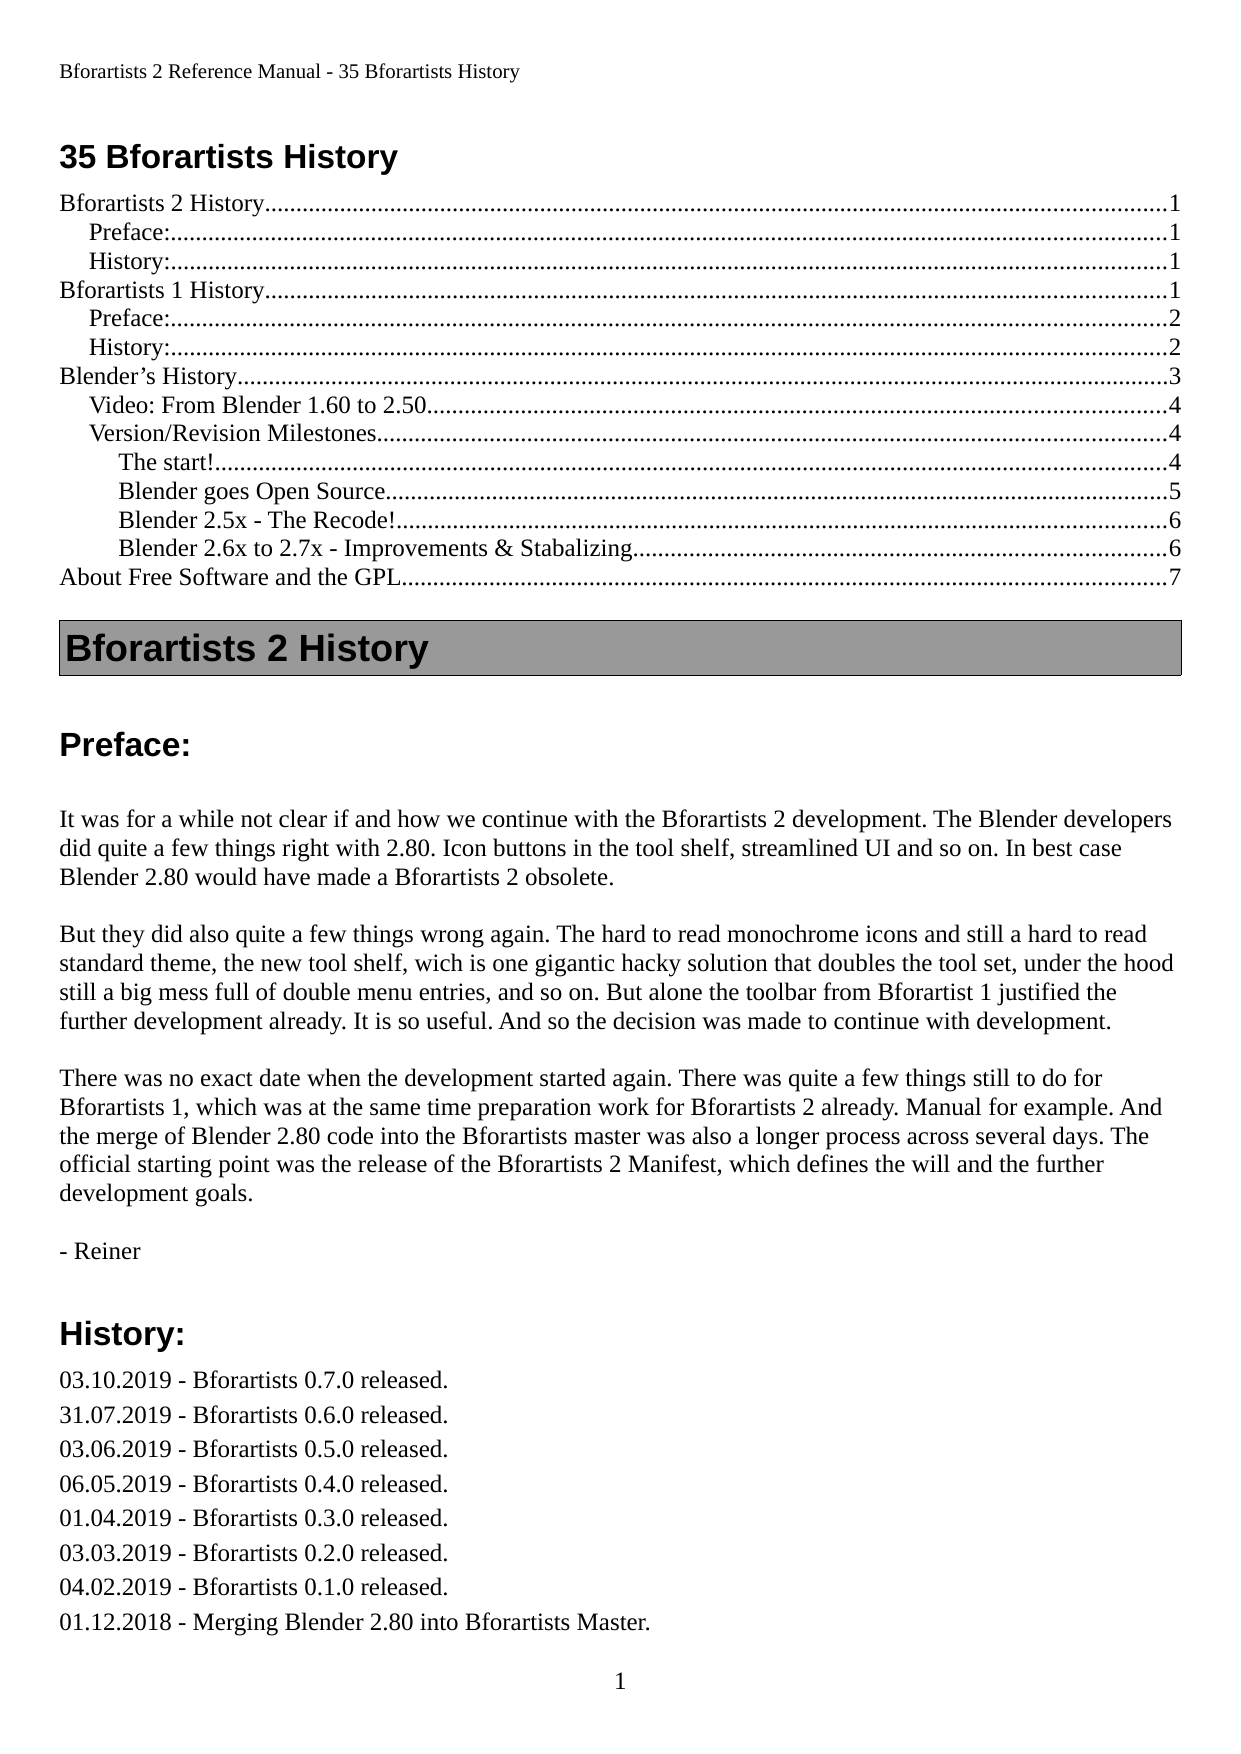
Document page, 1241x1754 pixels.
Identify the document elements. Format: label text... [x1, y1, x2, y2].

text The start! 4 [118, 447, 1181, 476]
text Blender 2.5x - The Recode! 6 [118, 505, 1181, 533]
subtitle Preface: [59, 725, 1181, 763]
text Version/Revision Milestones 4 [88, 418, 1181, 447]
subtitle 35 Bforartists History [59, 138, 1181, 176]
text Video: From Blender 1.60 to 2.50 4 [88, 390, 1181, 418]
table_header Bforartists 2 History [60, 621, 1181, 675]
subtitle History: [59, 1314, 1181, 1353]
text Bforartists 1 History 1 [59, 275, 1181, 303]
text There was no exact date when the development started again. There was quite a few things still to do for Bforartists 1, which was at the same time preparation work for Bforartists 2 already. Manual for example. And the merge of Blender 2.80 code into the Bforartists master was also a longer process across several days. The official starting point was the release of the Bforartists 2 Manifest, which defines the will and the further development goals. [59, 1063, 1181, 1207]
text Bforartists 2 History 1 [59, 188, 1181, 217]
text Blender goes Open Source 5 [118, 476, 1181, 505]
text About Free Software and the GPL 7 [59, 562, 1181, 591]
text 03.10.2019 - Bforartists 0.7.0 released. 31.07.2019 - Bforartists 0.6.0 released. 03.06.2019 - Bforartists 0.5.0 released. 06.05.2019 - Bforartists 0.4.0 released. 01.04.2019 - Bforartists 0.3.0 released. 03.03.2019 - Bforartists 0.2.0 released. 04.02.2019 - Bforartists 0.1.0 released. 01.12.2018 - Merging Blender 2.80 into Bforartists Master. [59, 1365, 1181, 1635]
text Blender 2.6x to 2.7x - Improvements & Stabalizing 6 [118, 533, 1181, 562]
text - Reiner [59, 1236, 1181, 1264]
text Blender’s History 3 [59, 361, 1181, 390]
text History: 2 [88, 332, 1181, 361]
text Preface: 1 [88, 217, 1181, 246]
text History: 1 [88, 246, 1181, 275]
text Preface: 2 [88, 303, 1181, 332]
text But they did also quite a few things wrong again. The hard to read monochrome icons and still a hard to read standard theme, the new tool shelf, wich is one gigantic hacky solution that doubles the tool set, under the hood still a big mess full of double menu entries, and so on. But alone the toolbar from Bforartist 1 justified the further development already. It is so useful. And so the decision was made to continue with development. [59, 919, 1181, 1034]
text It was for a while not clear if and how we continue with the Bforartists 2 development. The Blender developers did quite a few things right with 2.80. Icon buttons in the tool shelf, streamlined UI and so on. In best case Blender 2.80 would have made a Bforartists 2 obsolete. [59, 804, 1181, 891]
